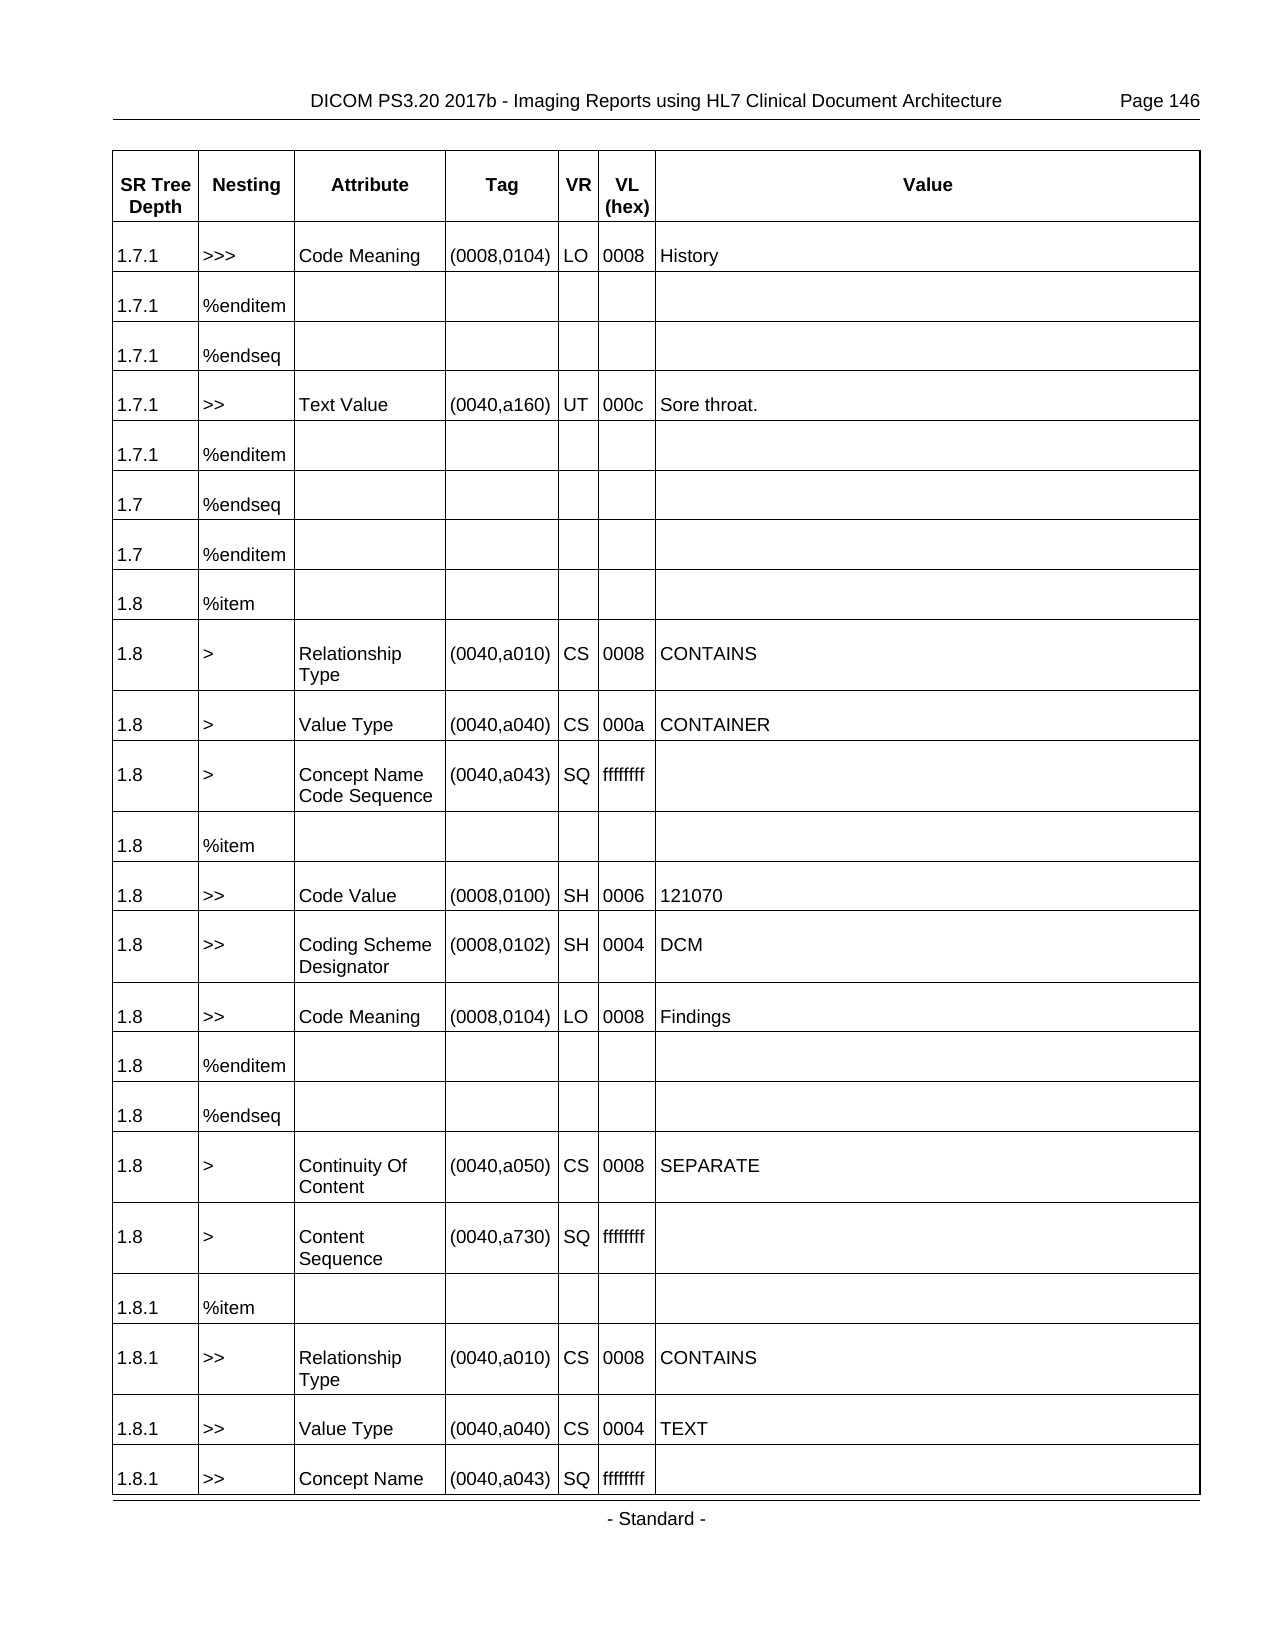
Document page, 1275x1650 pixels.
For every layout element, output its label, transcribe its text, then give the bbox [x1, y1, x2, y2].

table_cell CONTAINER [656, 691, 1199, 740]
table_cell 1.8.1 [113, 1445, 198, 1493]
table_cell [599, 812, 655, 861]
table_cell 1.7 [113, 520, 198, 569]
table_cell ffffffff [599, 1445, 655, 1493]
table_cell [295, 1082, 445, 1131]
table_cell 1.8 [113, 1032, 198, 1081]
table_cell 1.8 [113, 741, 198, 811]
table_cell [295, 1274, 445, 1323]
table_cell [295, 520, 445, 569]
table_cell Concept Name [295, 1445, 445, 1493]
table_cell Value Type [295, 691, 445, 740]
table_cell Code Meaning [295, 222, 445, 271]
table_cell > [199, 1132, 294, 1202]
table_cell [295, 471, 445, 519]
table_cell DCM [656, 911, 1199, 982]
table_cell 1.8 [113, 691, 198, 740]
table_header Attribute [295, 151, 445, 221]
table_cell > [199, 1203, 294, 1273]
table_cell [559, 520, 598, 569]
table_cell %item [199, 1274, 294, 1323]
table_cell [295, 570, 445, 619]
table_cell [656, 322, 1199, 370]
table_cell SH [559, 862, 598, 910]
table_cell [446, 570, 558, 619]
table_cell 1.8 [113, 911, 198, 982]
table_cell Content Sequence [295, 1203, 445, 1273]
table_header VL (hex) [599, 151, 655, 221]
table_cell >> [199, 371, 294, 420]
table_cell [656, 1032, 1199, 1081]
table_cell SH [559, 911, 598, 982]
table_cell 0008 [599, 1324, 655, 1394]
table_cell (0040,a730) [446, 1203, 558, 1273]
table_cell >> [199, 1395, 294, 1444]
table_cell [295, 1032, 445, 1081]
table_cell (0040,a010) [446, 620, 558, 690]
table_cell %endseq [199, 1082, 294, 1131]
table_cell 121070 [656, 862, 1199, 910]
table_cell 1.7.1 [113, 222, 198, 271]
table_cell (0008,0102) [446, 911, 558, 982]
table_cell 1.8 [113, 983, 198, 1031]
table_cell [446, 1032, 558, 1081]
table_cell Text Value [295, 371, 445, 420]
table_cell LO [559, 222, 598, 271]
table_cell %enditem [199, 272, 294, 321]
table_cell 0008 [599, 983, 655, 1031]
table_cell 1.7.1 [113, 322, 198, 370]
table_cell [656, 520, 1199, 569]
table_cell 1.8.1 [113, 1324, 198, 1394]
table_cell [599, 1274, 655, 1323]
table_cell > [199, 741, 294, 811]
table_cell [599, 570, 655, 619]
table_cell Value Type [295, 1395, 445, 1444]
table_cell 000c [599, 371, 655, 420]
table_cell Sore throat. [656, 371, 1199, 420]
table_cell >> [199, 1324, 294, 1394]
table_cell 1.8 [113, 812, 198, 861]
table_cell >> [199, 862, 294, 910]
table_cell 1.7.1 [113, 272, 198, 321]
table_cell [295, 421, 445, 470]
table_cell 1.7.1 [113, 371, 198, 420]
table_cell 1.7.1 [113, 421, 198, 470]
table_cell Code Value [295, 862, 445, 910]
table_cell 1.7 [113, 471, 198, 519]
table_cell [446, 322, 558, 370]
table_cell [446, 1274, 558, 1323]
table_cell 0004 [599, 1395, 655, 1444]
table_cell [559, 322, 598, 370]
table_cell Continuity Of Content [295, 1132, 445, 1202]
table_cell CS [559, 1395, 598, 1444]
table_header Value [656, 151, 1199, 221]
table_cell [295, 322, 445, 370]
table_cell [599, 471, 655, 519]
table_cell CS [559, 1324, 598, 1394]
table_cell 0008 [599, 1132, 655, 1202]
table_cell [599, 1082, 655, 1131]
table_cell Code Meaning [295, 983, 445, 1031]
table_cell 1.8.1 [113, 1395, 198, 1444]
table_cell SEPARATE [656, 1132, 1199, 1202]
table_cell ffffffff [599, 1203, 655, 1273]
table_cell Findings [656, 983, 1199, 1031]
table_cell [599, 322, 655, 370]
table_cell 1.8 [113, 620, 198, 690]
table_cell Relationship Type [295, 1324, 445, 1394]
table_cell [656, 1203, 1199, 1273]
table_cell %item [199, 812, 294, 861]
table_cell 0006 [599, 862, 655, 910]
table_cell (0008,0104) [446, 983, 558, 1031]
table_cell 1.8 [113, 1132, 198, 1202]
table_cell %item [199, 570, 294, 619]
table_cell (0040,a050) [446, 1132, 558, 1202]
table_cell %endseq [199, 471, 294, 519]
table_cell [599, 421, 655, 470]
table_cell SQ [559, 1203, 598, 1273]
table_cell [656, 272, 1199, 321]
table_cell [295, 272, 445, 321]
table_cell SQ [559, 1445, 598, 1493]
table_cell 1.8 [113, 1082, 198, 1131]
table_cell Coding Scheme Designator [295, 911, 445, 982]
table_cell [599, 520, 655, 569]
table_cell [446, 272, 558, 321]
table_cell (0040,a010) [446, 1324, 558, 1394]
table_cell [599, 272, 655, 321]
table_cell (0040,a040) [446, 1395, 558, 1444]
table_cell [559, 1032, 598, 1081]
table_cell CS [559, 691, 598, 740]
table_cell 000a [599, 691, 655, 740]
table_cell (0008,0104) [446, 222, 558, 271]
table_cell [559, 1082, 598, 1131]
table_cell [559, 421, 598, 470]
table_cell [656, 1445, 1199, 1493]
table_header VR [559, 151, 598, 221]
table_cell [599, 1032, 655, 1081]
table_cell CS [559, 620, 598, 690]
table_cell 1.8 [113, 570, 198, 619]
table_cell 1.8 [113, 862, 198, 910]
table_cell [446, 520, 558, 569]
table_cell >>> [199, 222, 294, 271]
table_cell (0040,a040) [446, 691, 558, 740]
table_cell 0004 [599, 911, 655, 982]
table_cell CONTAINS [656, 1324, 1199, 1394]
table_cell CS [559, 1132, 598, 1202]
table_cell [656, 570, 1199, 619]
table_cell Concept Name Code Sequence [295, 741, 445, 811]
table_cell (0040,a160) [446, 371, 558, 420]
table_cell > [199, 620, 294, 690]
table_cell (0008,0100) [446, 862, 558, 910]
table_cell 0008 [599, 222, 655, 271]
table_cell History [656, 222, 1199, 271]
table_cell %enditem [199, 1032, 294, 1081]
table_cell TEXT [656, 1395, 1199, 1444]
table_cell [656, 1082, 1199, 1131]
table_cell 1.8.1 [113, 1274, 198, 1323]
table_cell [559, 812, 598, 861]
table_cell [559, 1274, 598, 1323]
table_cell LO [559, 983, 598, 1031]
table_cell >> [199, 1445, 294, 1493]
table_cell [446, 812, 558, 861]
table_cell CONTAINS [656, 620, 1199, 690]
table_header Nesting [199, 151, 294, 221]
table_cell [559, 570, 598, 619]
table_cell [656, 421, 1199, 470]
table_cell Relationship Type [295, 620, 445, 690]
table_cell [295, 812, 445, 861]
table_cell %enditem [199, 421, 294, 470]
table_cell [559, 272, 598, 321]
table_cell (0040,a043) [446, 1445, 558, 1493]
table_cell SQ [559, 741, 598, 811]
table_cell [656, 1274, 1199, 1323]
table_cell > [199, 691, 294, 740]
table_cell %enditem [199, 520, 294, 569]
table_cell 1.8 [113, 1203, 198, 1273]
table_cell >> [199, 911, 294, 982]
table_cell [559, 471, 598, 519]
table_cell ffffffff [599, 741, 655, 811]
table_cell 0008 [599, 620, 655, 690]
table_cell [656, 812, 1199, 861]
table_cell [656, 741, 1199, 811]
table_cell [446, 1082, 558, 1131]
table_cell %endseq [199, 322, 294, 370]
table_cell (0040,a043) [446, 741, 558, 811]
table_cell [446, 421, 558, 470]
table_header Tag [446, 151, 558, 221]
table_header SR Tree Depth [113, 151, 198, 221]
table_cell UT [559, 371, 598, 420]
table_cell >> [199, 983, 294, 1031]
table_cell [446, 471, 558, 519]
table_cell [656, 471, 1199, 519]
